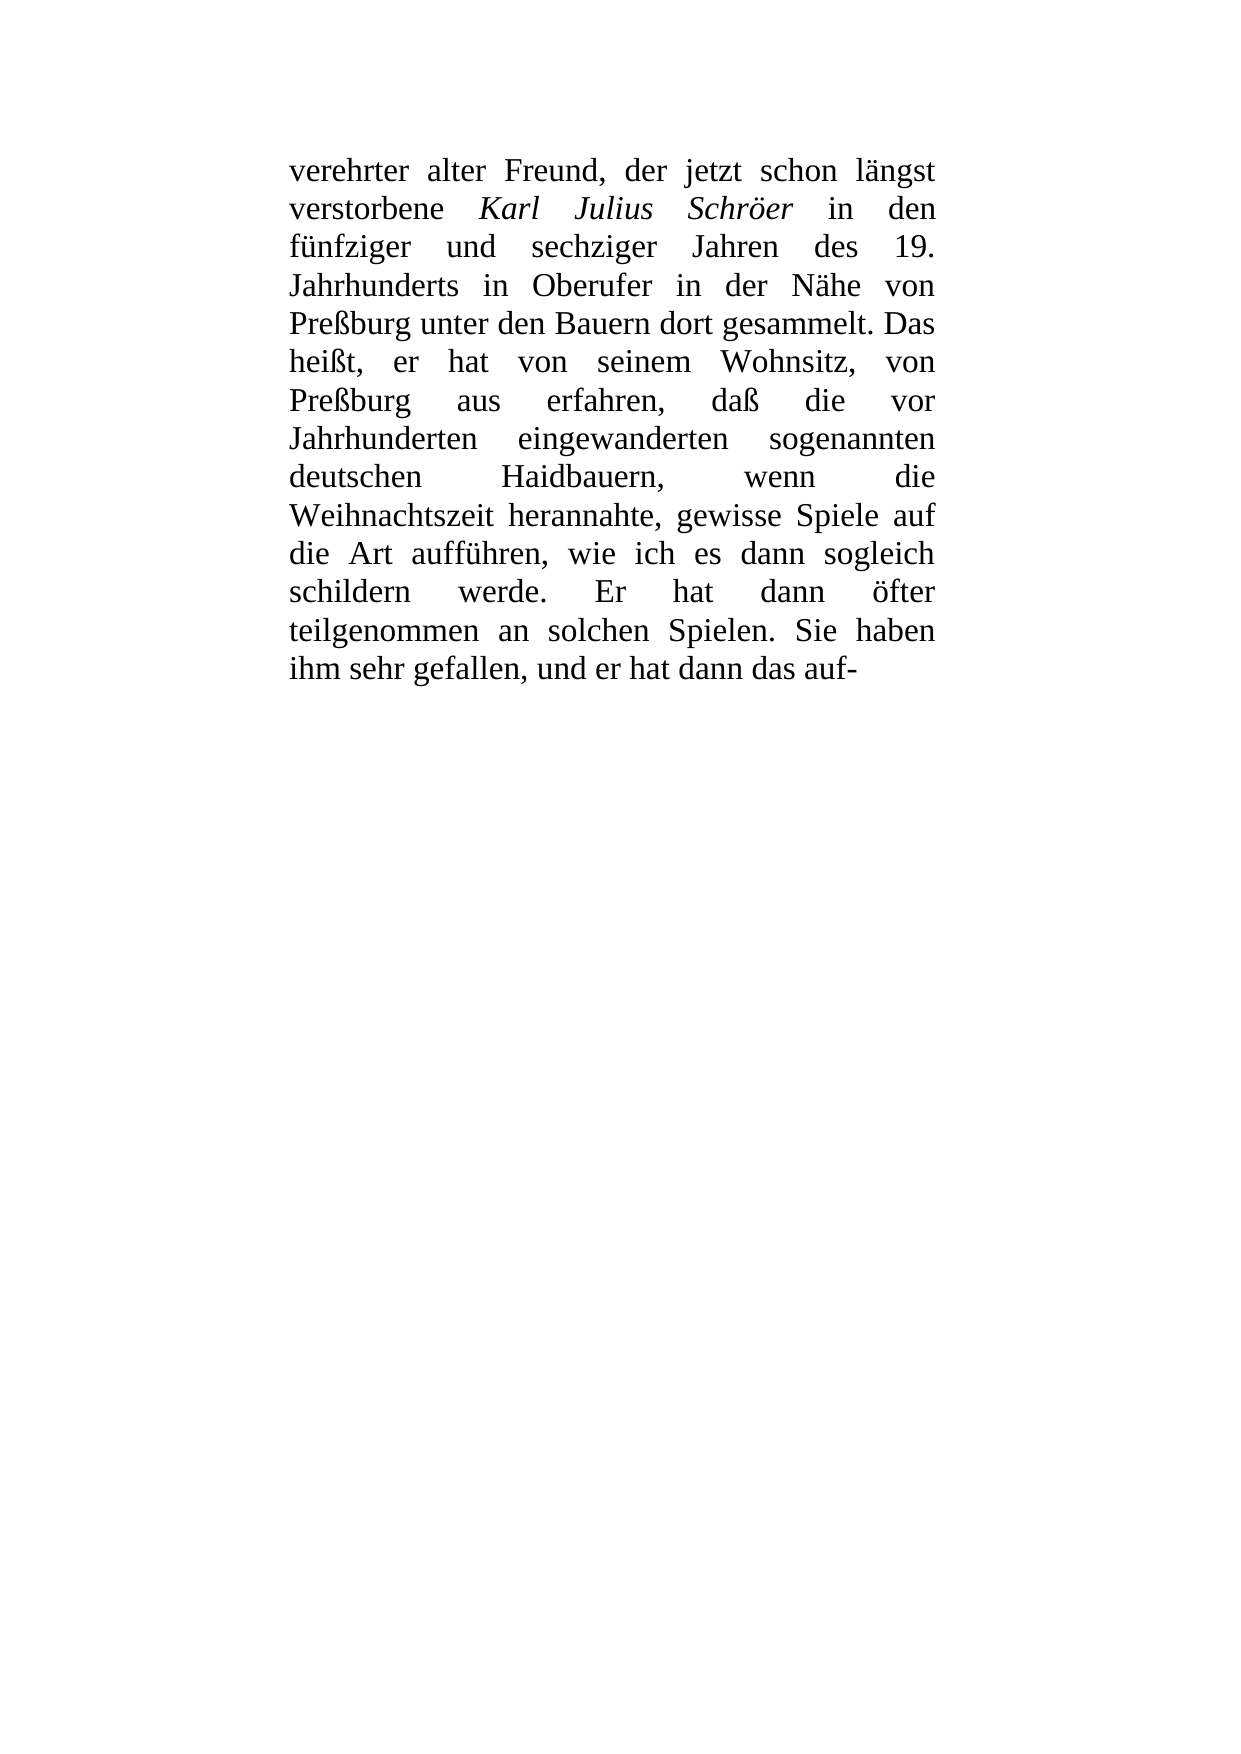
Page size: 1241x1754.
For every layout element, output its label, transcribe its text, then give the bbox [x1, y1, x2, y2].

text verehrter alter Freund, der jetzt schon längst verstorbene Karl Julius Schröer in den fünfziger und sechziger Jahren des 19. Jahrhunderts in Oberufer in der Nähe von Preßburg unter den Bauern dort gesammelt. Das heißt, er hat von seinem Wohnsitz, von Preßburg aus erfahren, daß die vor Jahrhunderten eingewanderten sogenannten deutschen Haidbauern, wenn die Weihnachtszeit herannahte, gewisse Spiele auf die Art aufführen, wie ich es dann sogleich schildern werde. Er hat dann öfter teilgenommen an solchen Spielen. Sie haben ihm sehr gefallen, und er hat dann das auf- [289, 150, 936, 687]
